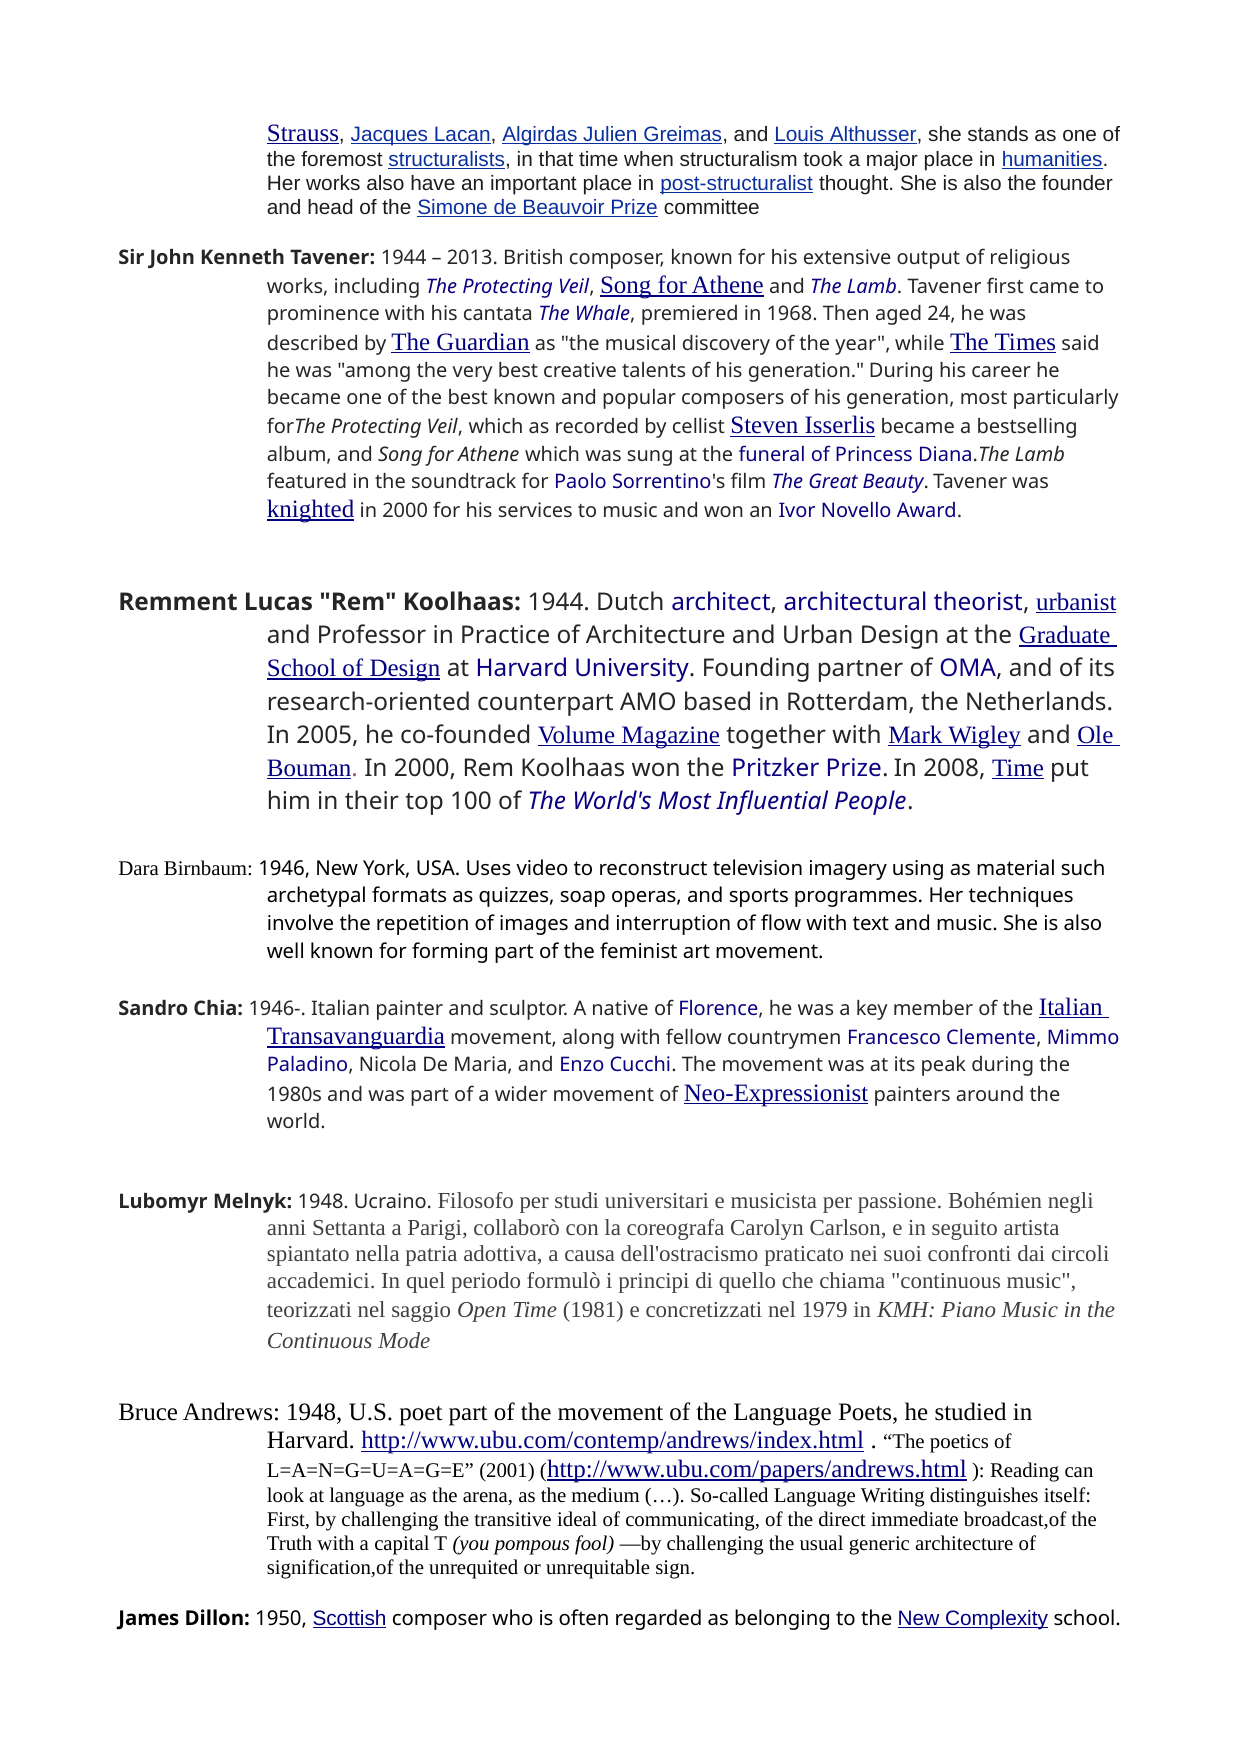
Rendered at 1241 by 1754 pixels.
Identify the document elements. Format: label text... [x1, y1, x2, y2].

text Remment Lucas "Rem" Koolhaas: 1944. Dutch architect, architectural theorist, urbanist and Professor in Practice of Architecture and Urban Design at the Graduate School of Design at Harvard University. Founding partner of OMA, and of its research-oriented counterpart AMO based in Rotterdam, the Netherlands. In 2005, he co-founded Volume Magazine together with Mark Wigley and Ole Bouman. In 2000, Rem Koolhaas won the Pritzker Prize. In 2008, Time put him in their top 100 of The World's Most Influential People. [118, 584, 1122, 817]
text Bruce Andrews: 1948, U.S. poet part of the movement of the Language Poets, he studied in Harvard. http://www.ubu.com/contemp/andrews/index.html . “The poetics of L=A=N=G=U=A=G=E” (2001) (http://www.ubu.com/papers/andrews.html ): Reading can look at language as the arena, as the medium (…). So-called Language Writing distinguishes itself: First, by challenging the transitive ideal of communicating, of the direct immediate broadcast,of the Truth with a capital T (you pompous fool) —by challenging the usual generic architecture of signification,of the unrequited or unrequitable sign. [118, 1397, 1122, 1579]
text Dara Birnbaum: 1946, New York, USA. Uses video to reconstruct television imagery using as material such archetypal formats as quizzes, soap operas, and sports programmes. Her techniques involve the repetition of images and interruption of flow with text and music. She is also well known for forming part of the feminist art movement. [118, 853, 1122, 964]
text James Dillon: 1950, Scottish composer who is often regarded as belonging to the New Complexity school. [118, 1603, 1122, 1631]
text Sandro Chia: 1946-. Italian painter and sculptor. A native of Florence, he was a key member of the Italian Transavanguardia movement, along with fellow countrymen Francesco Clemente, Mimmo Paladino, Nicola De Maria, and Enzo Cucchi. The movement was at its peak during the 1980s and was part of a wider movement of Neo-Expressionist painters around the world. [118, 992, 1122, 1134]
text Lubomyr Melnyk: 1948. Ucraino. Filosofo per studi universitari e musicista per passione. Bohémien negli anni Settanta a Parigi, collaborò con la coreografa Carolyn Carlson, e in seguito artista spiantato nella patria adottiva, a causa dell'ostracismo praticato nei suoi confronti dai circoli accademici. In quel periodo formulò i principi di quello che chiama "continuous music", teorizzati nel saggio Open Time (1981) e concretizzati nel 1979 in KMH: Piano Music in the Continuous Mode [118, 1187, 1122, 1356]
text Sir John Kenneth Tavener: 1944 – 2013. British composer, known for his extensive output of religious works, including The Protecting Veil, Song for Athene and The Lamb. Tavener first came to prominence with his cantata The Whale, premiered in 1968. Then aged 24, he was described by The Guardian as "the musical discovery of the year", while The Times said he was "among the very best creative talents of his generation." During his career he became one of the best known and popular composers of his generation, most particularly forThe Protecting Veil, which as recorded by cellist Steven Isserlis became a bestselling album, and Song for Athene which was sung at the funeral of Princess Diana.The Lamb featured in the soundtrack for Paolo Sorrentino's film The Great Beauty. Tavener was knighted in 2000 for his services to music and won an Ivor Novello Award. [118, 243, 1122, 524]
text Strauss, Jacques Lacan, Algirdas Julien Greimas, and Louis Althusser, she stands as one of the foremost structuralists, in that time when structuralism took a major place in humanities. Her works also have an important place in post-structuralist thought. She is also the founder and head of the Simone de Beauvoir Prize committee [118, 118, 1122, 219]
